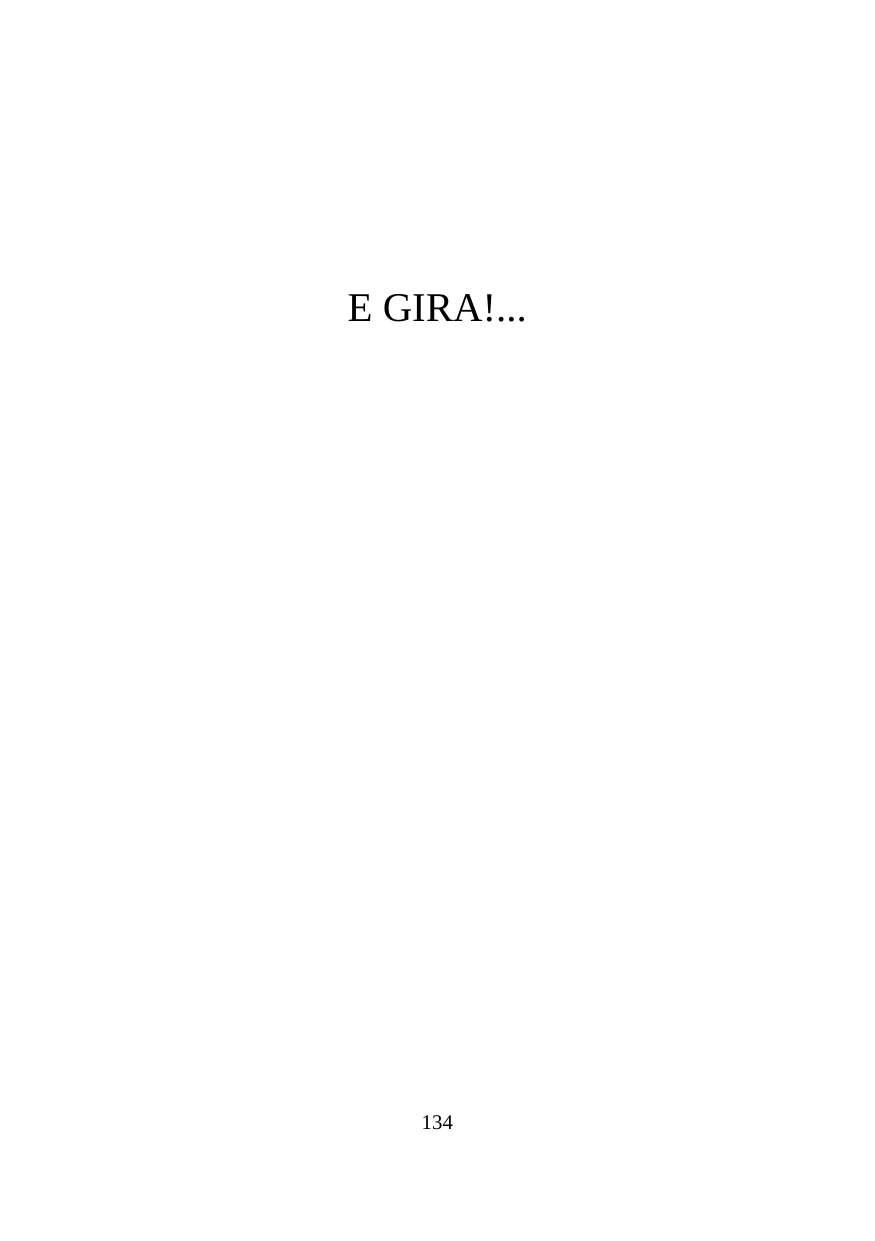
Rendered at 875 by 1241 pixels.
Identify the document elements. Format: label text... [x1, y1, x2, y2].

subtitle E GIRA!... [106, 283, 768, 330]
